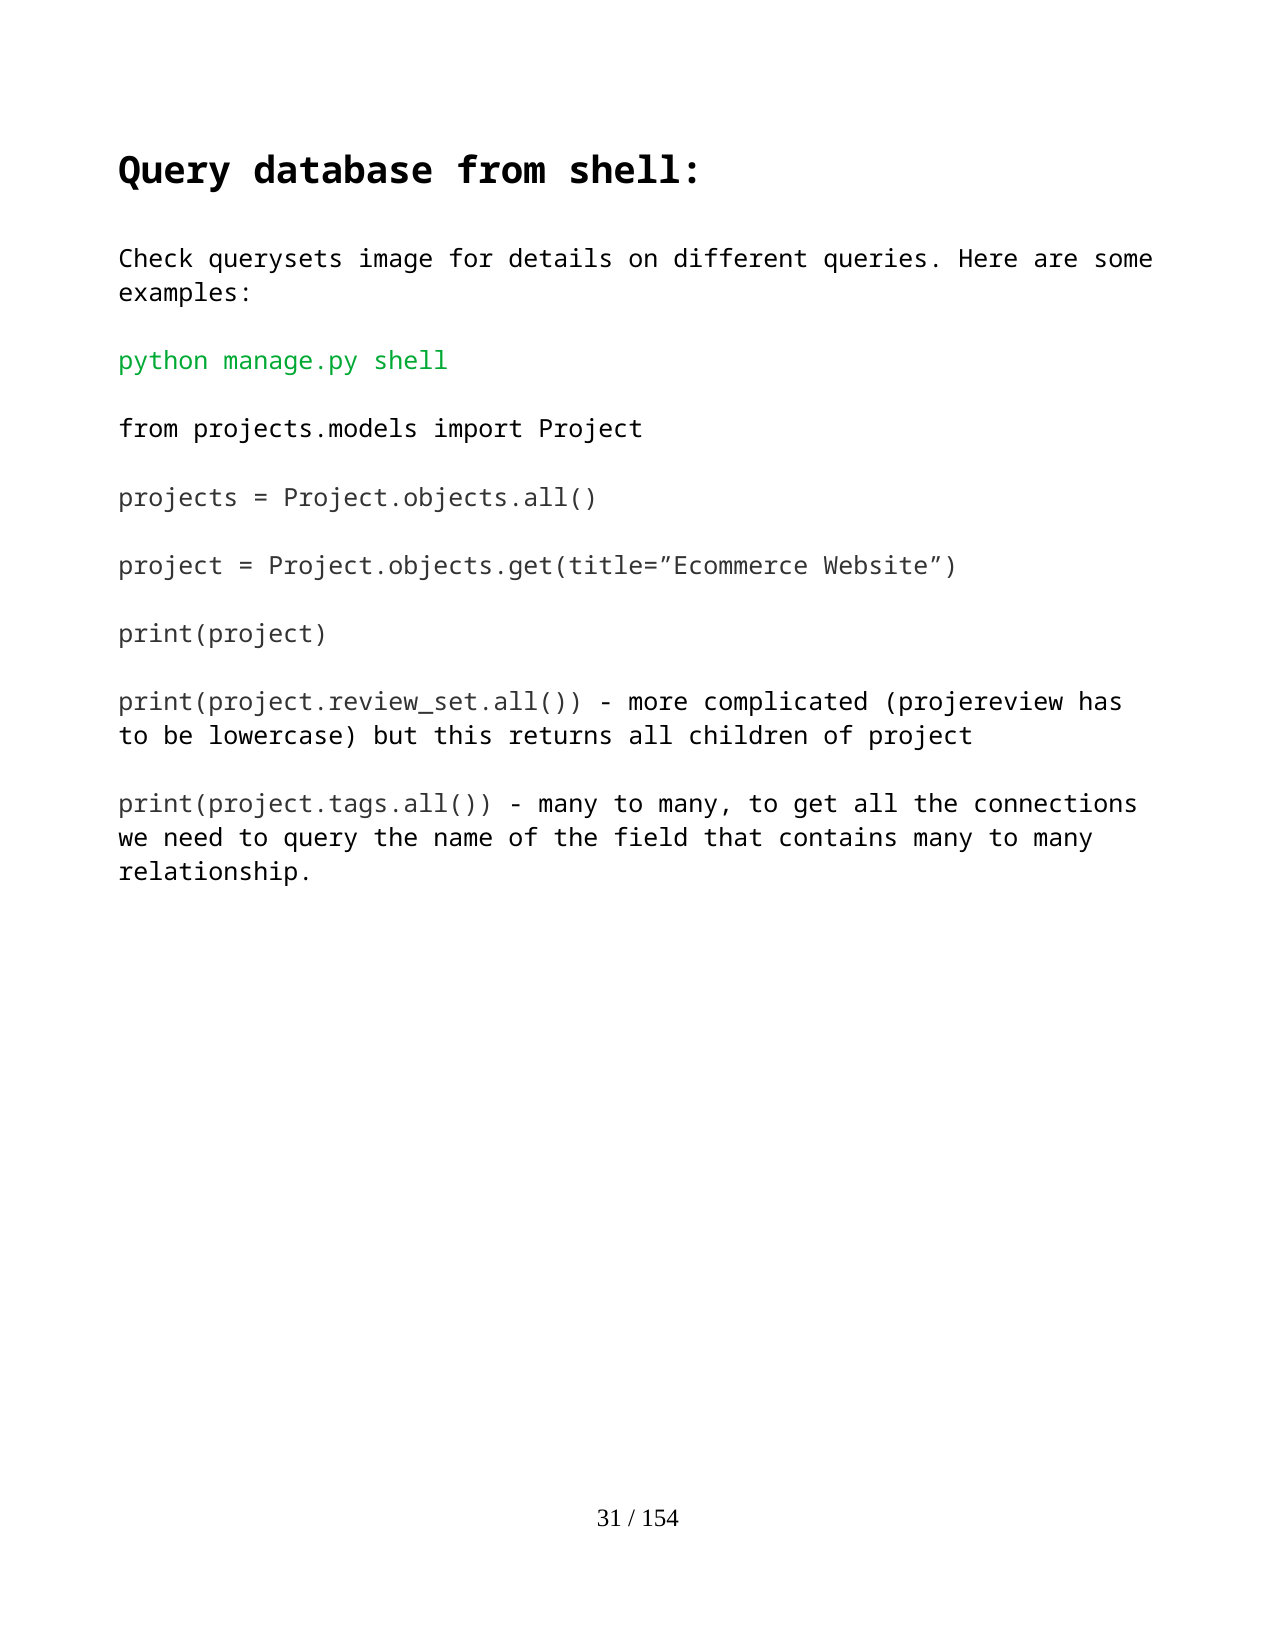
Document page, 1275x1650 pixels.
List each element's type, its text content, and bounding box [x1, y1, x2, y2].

text print(project) [118, 615, 1157, 649]
text python manage.py shell [118, 343, 1157, 377]
text projects = Project.objects.all() [118, 479, 1157, 513]
text Check querysets image for details on different queries. Here are some examples: [118, 241, 1157, 309]
text from projects.models import Project [118, 411, 1157, 445]
text project = Project.objects.get(title=”Ecommerce Website”) [118, 547, 1157, 581]
text print(project.review_set.all()) - more complicated (projereview has to be lowercase) but this returns all children of project [118, 683, 1157, 752]
subtitle Query database from shell: [118, 143, 1157, 194]
text print(project.tags.all()) - many to many, to get all the connections we need to query the name of the field that contains many to many relationship. [118, 786, 1157, 888]
